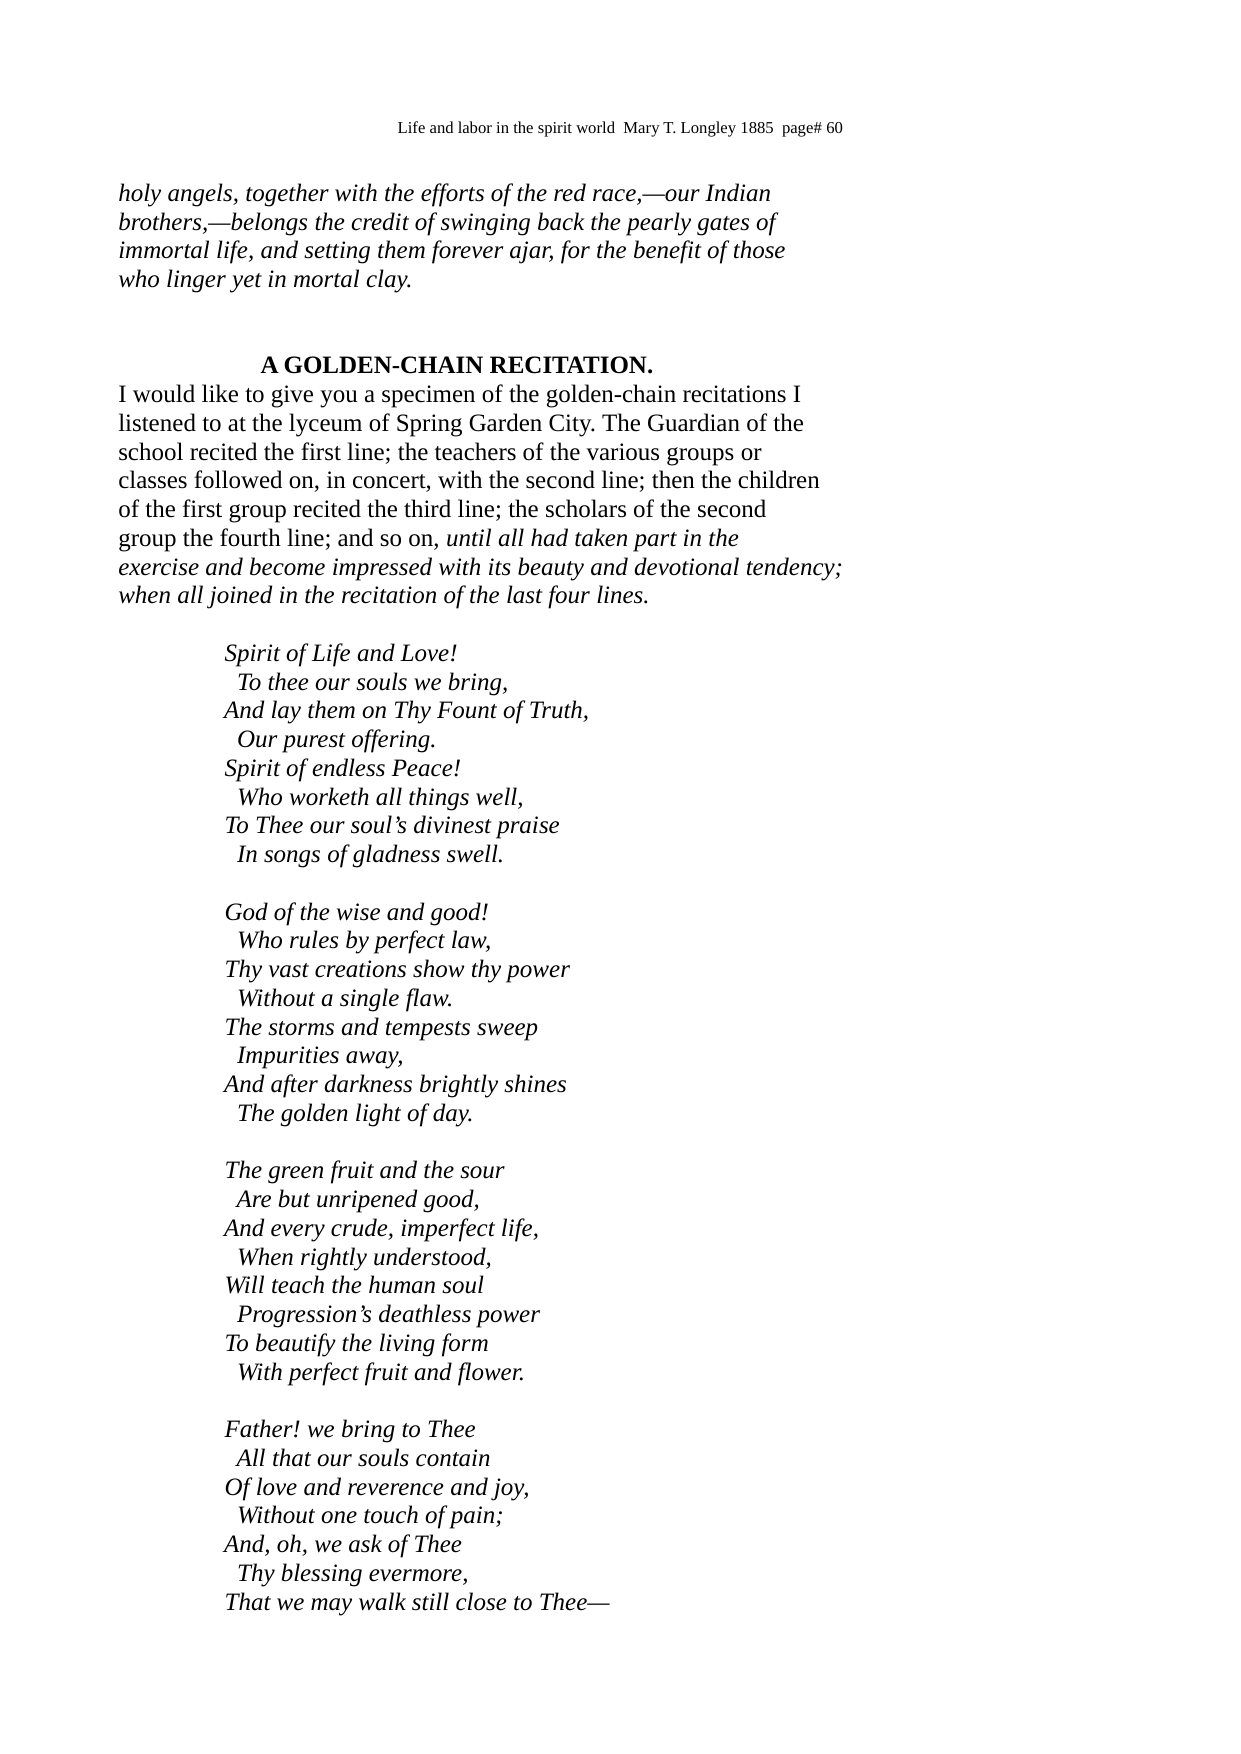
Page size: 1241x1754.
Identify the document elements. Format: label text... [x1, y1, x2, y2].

text classes followed on, in concert, with the second line; then the children [118, 466, 1122, 494]
text Spirit of Life and Love! [118, 638, 1122, 667]
text Without one touch of pain; [118, 1501, 1122, 1529]
text exercise and become impressed with its beauty and devotional tendency; [118, 552, 1122, 581]
text who linger yet in mortal clay. [118, 264, 1122, 293]
text Without a single flaw. [118, 983, 1122, 1012]
text To beautify the living form [118, 1328, 1122, 1357]
text The golden light of day. [118, 1098, 1122, 1127]
text When rightly understood, [118, 1242, 1122, 1271]
text That we may walk still close to Thee— [118, 1587, 1122, 1616]
text Progression’s deathless power [118, 1299, 1122, 1328]
text Impurities away, [118, 1041, 1122, 1069]
text Our purest offering. [118, 724, 1122, 753]
text school recited the first line; the teachers of the various groups or [118, 437, 1122, 466]
text Spirit of endless Peace! [118, 753, 1122, 782]
text The storms and tempests sweep [118, 1012, 1122, 1041]
text Thy vast creations show thy power [118, 954, 1122, 983]
text And every crude, imperfect life, [118, 1213, 1122, 1242]
text brothers,—belongs the credit of swinging back the pearly gates of [118, 207, 1122, 236]
text All that our souls contain [118, 1443, 1122, 1472]
text A GOLDEN-CHAIN RECITATION. [118, 351, 1122, 379]
text of the first group recited the third line; the scholars of the second [118, 494, 1122, 523]
text God of the wise and good! [118, 897, 1122, 926]
text Father! we bring to Thee [118, 1414, 1122, 1443]
text To thee our souls we bring, [118, 667, 1122, 696]
text holy angels, together with the efforts of the red race,—our Indian [118, 178, 1122, 207]
text I would like to give you a specimen of the golden-chain recitations I [118, 379, 1122, 408]
text immortal life, and setting them forever ajar, for the benefit of those [118, 236, 1122, 264]
text Who worketh all things well, [118, 782, 1122, 811]
text To Thee our soul’s divinest praise [118, 811, 1122, 839]
text group the fourth line; and so on, until all had taken part in the [118, 523, 1122, 552]
text And lay them on Thy Fount of Truth, [118, 696, 1122, 724]
text listened to at the lyceum of Spring Garden City. The Guardian of the [118, 408, 1122, 437]
text when all joined in the recitation of the last four lines. [118, 581, 1122, 609]
text And, oh, we ask of Thee [118, 1529, 1122, 1558]
text The green fruit and the sour [118, 1156, 1122, 1184]
text Will teach the human soul [118, 1271, 1122, 1299]
text Who rules by perfect law, [118, 926, 1122, 954]
text And after darkness brightly shines [118, 1069, 1122, 1098]
text Of love and reverence and joy, [118, 1472, 1122, 1501]
text In songs of gladness swell. [118, 839, 1122, 868]
text With perfect fruit and flower. [118, 1357, 1122, 1386]
text Thy blessing evermore, [118, 1558, 1122, 1587]
text Are but unripened good, [118, 1184, 1122, 1213]
